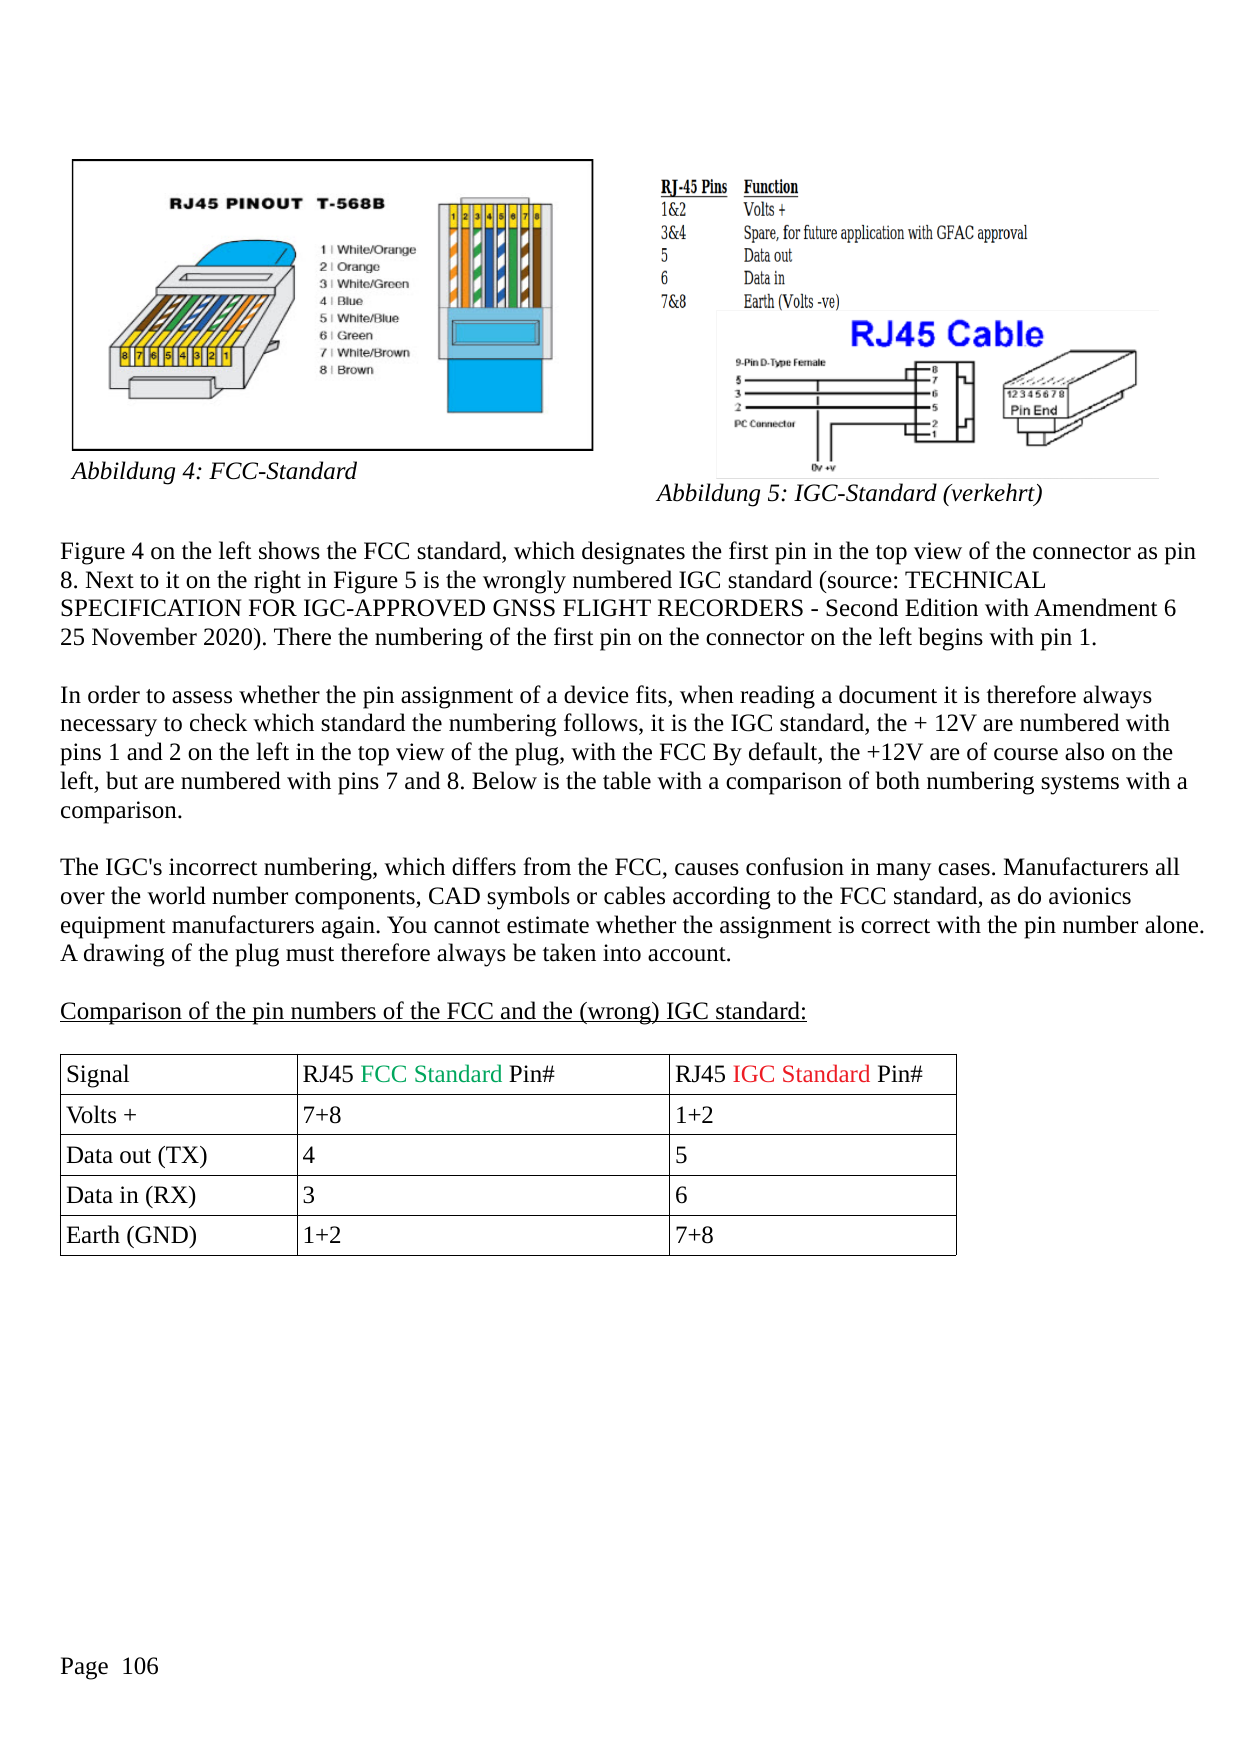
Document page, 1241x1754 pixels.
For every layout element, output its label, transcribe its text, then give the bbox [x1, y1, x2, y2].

text Abbildung 5: IGC-Standard (verkehrt) [657, 479, 1159, 507]
table_cell Data in (RX) [61, 1176, 297, 1215]
text Abbildung 4: FCC-Standard [72, 451, 593, 484]
table_cell 6 [670, 1176, 956, 1215]
table_cell 1+2 [670, 1095, 956, 1134]
table_cell 7+8 [670, 1216, 956, 1255]
text Comparison of the pin numbers of the FCC and the (wrong) IGC standard: [60, 996, 1207, 1025]
picture [71, 159, 594, 451]
table_cell Earth (GND) [61, 1216, 297, 1255]
table_cell 3 [298, 1176, 669, 1215]
table_cell 1+2 [298, 1216, 669, 1255]
table_cell Volts + [61, 1095, 297, 1134]
picture [656, 171, 1159, 479]
text In order to assess whether the pin assignment of a device fits, when reading a document it is therefore always necessary to check which standard the numbering follows, it is the IGC standard, the + 12V are numbered with pins 1 and 2 on the left in the top view of the plug, with the FCC By default, the +12V are of course also on the left, but are numbered with pins 7 and 8. Below is the table with a comparison of both numbering systems with a comparison. [60, 680, 1207, 823]
table_cell Data out (TX) [61, 1135, 297, 1174]
table_header RJ45 FCC Standard Pin# [298, 1055, 669, 1094]
text The IGC's incorrect numbering, which differs from the FCC, causes confusion in many cases. Manufacturers all over the world number components, CAD symbols or cables according to the FCC standard, as do avionics equipment manufacturers again. You cannot estimate whether the assignment is correct with the pin number alone. A drawing of the plug must therefore always be taken into account. [60, 852, 1207, 967]
table_cell 7+8 [298, 1095, 669, 1134]
table_header Signal [61, 1055, 297, 1094]
table_header RJ45 IGC Standard Pin# [670, 1055, 956, 1094]
table_cell 5 [670, 1135, 956, 1174]
text Figure 4 on the left shows the FCC standard, which designates the first pin in the top view of the connector as pin 8. Next to it on the right in Figure 5 is the wrongly numbered IGC standard (source: TECHNICAL SPECIFICATION FOR IGC-APPROVED GNSS FLIGHT RECORDERS - Second Edition with Amendment 6 25 November 2020). There the numbering of the first pin on the connector on the left begins with pin 1. [60, 536, 1207, 651]
table_cell 4 [298, 1135, 669, 1174]
